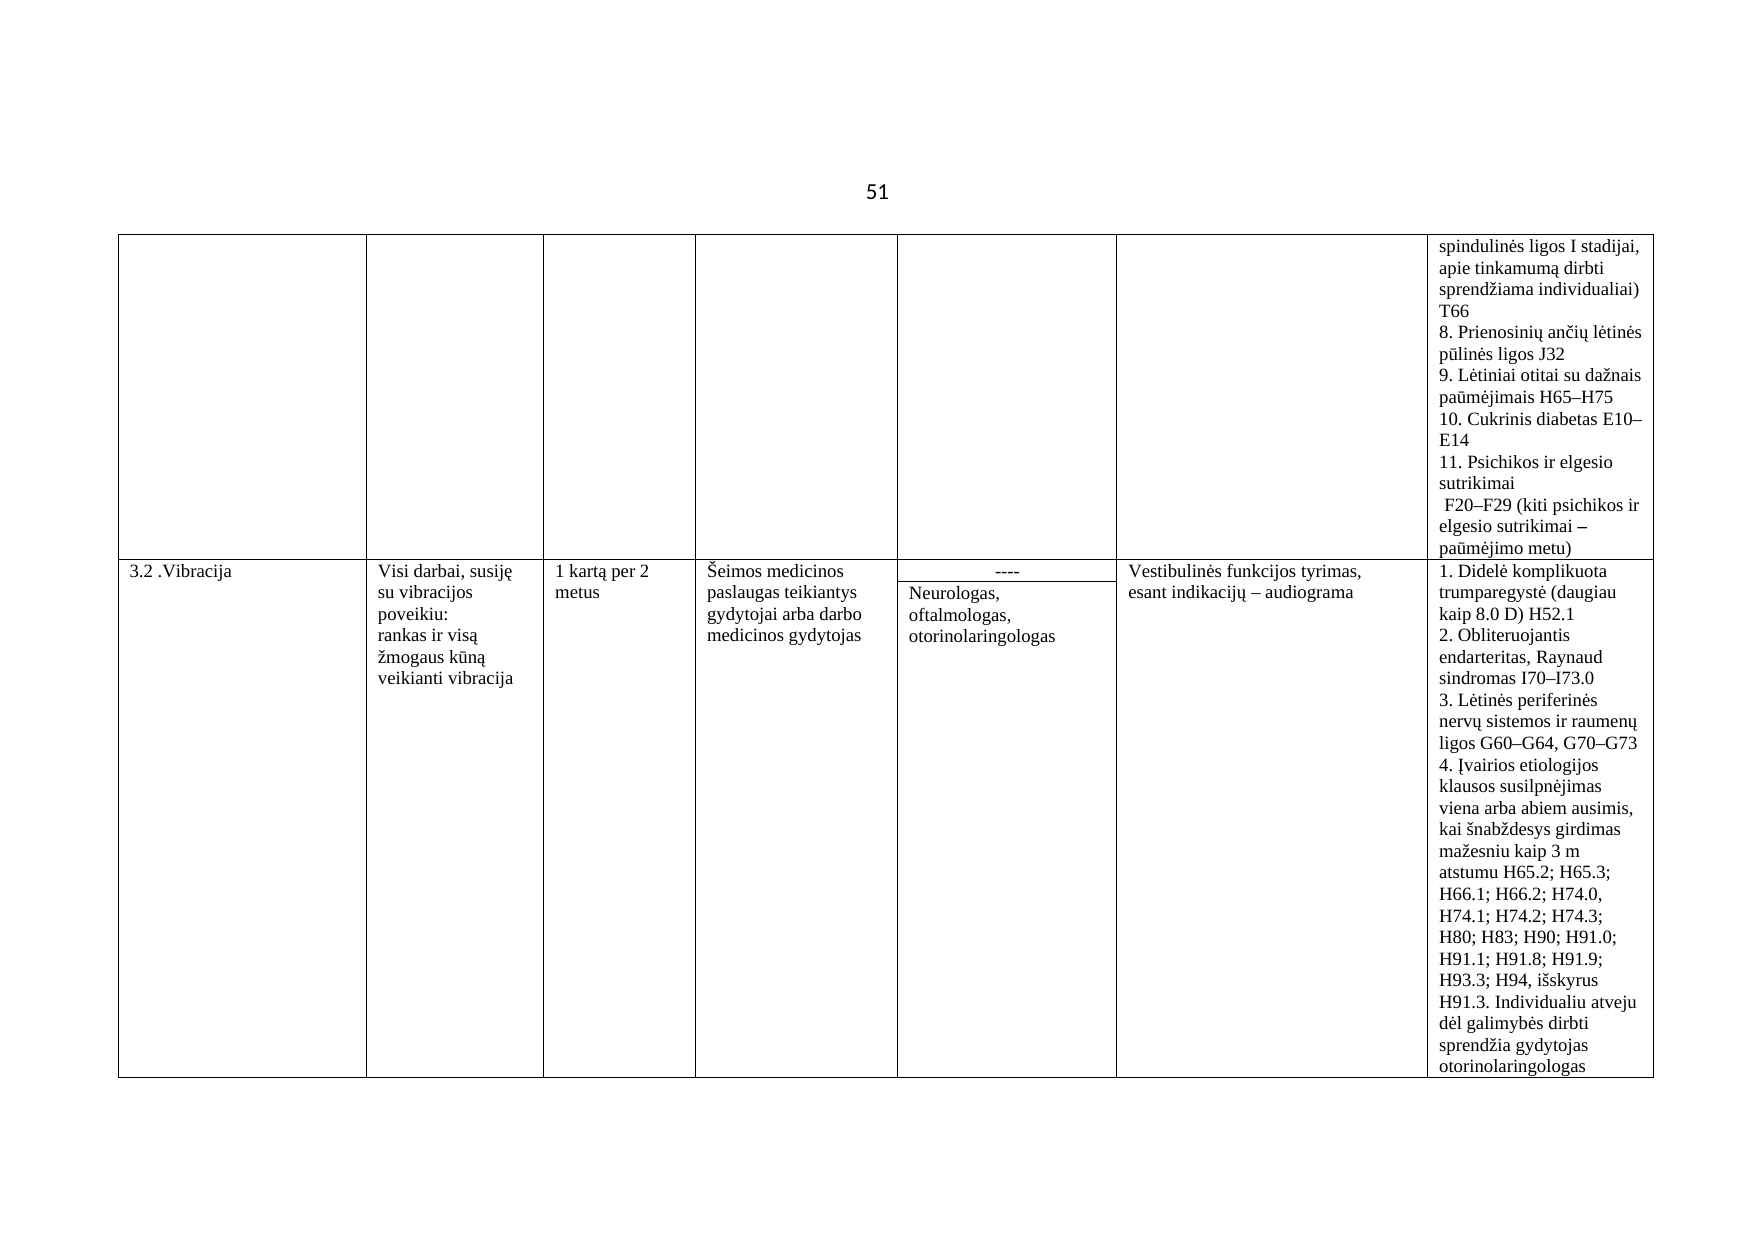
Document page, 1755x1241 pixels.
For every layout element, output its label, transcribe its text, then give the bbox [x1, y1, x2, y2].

table_cell [367, 235, 543, 558]
table_cell 1. Didelė komplikuota trumparegystė (daugiau kaip 8.0 D) H52.1 2. Obliteruojantis endarteritas, Raynaud sindromas I70–I73.0 3. Lėtinės periferinės nervų sistemos ir raumenų ligos G60–G64, G70–G73 4. Įvairios etiologijos klausos susilpnėjimas viena arba abiem ausimis, kai šnabždesys girdimas mažesniu kaip 3 m atstumu H65.2; H65.3; H66.1; H66.2; H74.0, H74.1; H74.2; H74.3; H80; H83; H90; H91.0; H91.1; H91.8; H91.9; H93.3; H94, išskyrus H91.3. Individualiu atveju dėl galimybės dirbti sprendžia gydytojas otorinolaringologas [1428, 560, 1653, 1077]
table_cell Vestibulinės funkcijos tyrimas, esant indikacijų – audiograma [1117, 560, 1427, 1077]
table_cell ---- [898, 560, 1116, 581]
table_cell Neurologas, oftalmologas, otorinolaringologas [898, 582, 1116, 1077]
table_cell 1 kartą per 2 metus [544, 560, 695, 1077]
table_cell [898, 235, 1116, 558]
table_cell [1117, 235, 1427, 558]
table_cell [119, 235, 366, 558]
table_cell spindulinės ligos I stadijai, apie tinkamumą dirbti sprendžiama individualiai) T66 8. Prienosinių ančių lėtinės pūlinės ligos J32 9. Lėtiniai otitai su dažnais paūmėjimais H65–H75 10. Cukrinis diabetas E10–E14 11. Psichikos ir elgesio sutrikimai F20–F29 (kiti psichikos ir elgesio sutrikimai – paūmėjimo metu) [1428, 235, 1653, 558]
table_cell Visi darbai, susiję su vibracijos poveikiu: rankas ir visą žmogaus kūną veikianti vibracija [367, 560, 543, 1077]
table_cell 3.2 .Vibracija [119, 560, 366, 1077]
table_cell [544, 235, 695, 558]
table_cell [696, 235, 897, 558]
table_cell Šeimos medicinos paslaugas teikiantys gydytojai arba darbo medicinos gydytojas [696, 560, 897, 1077]
